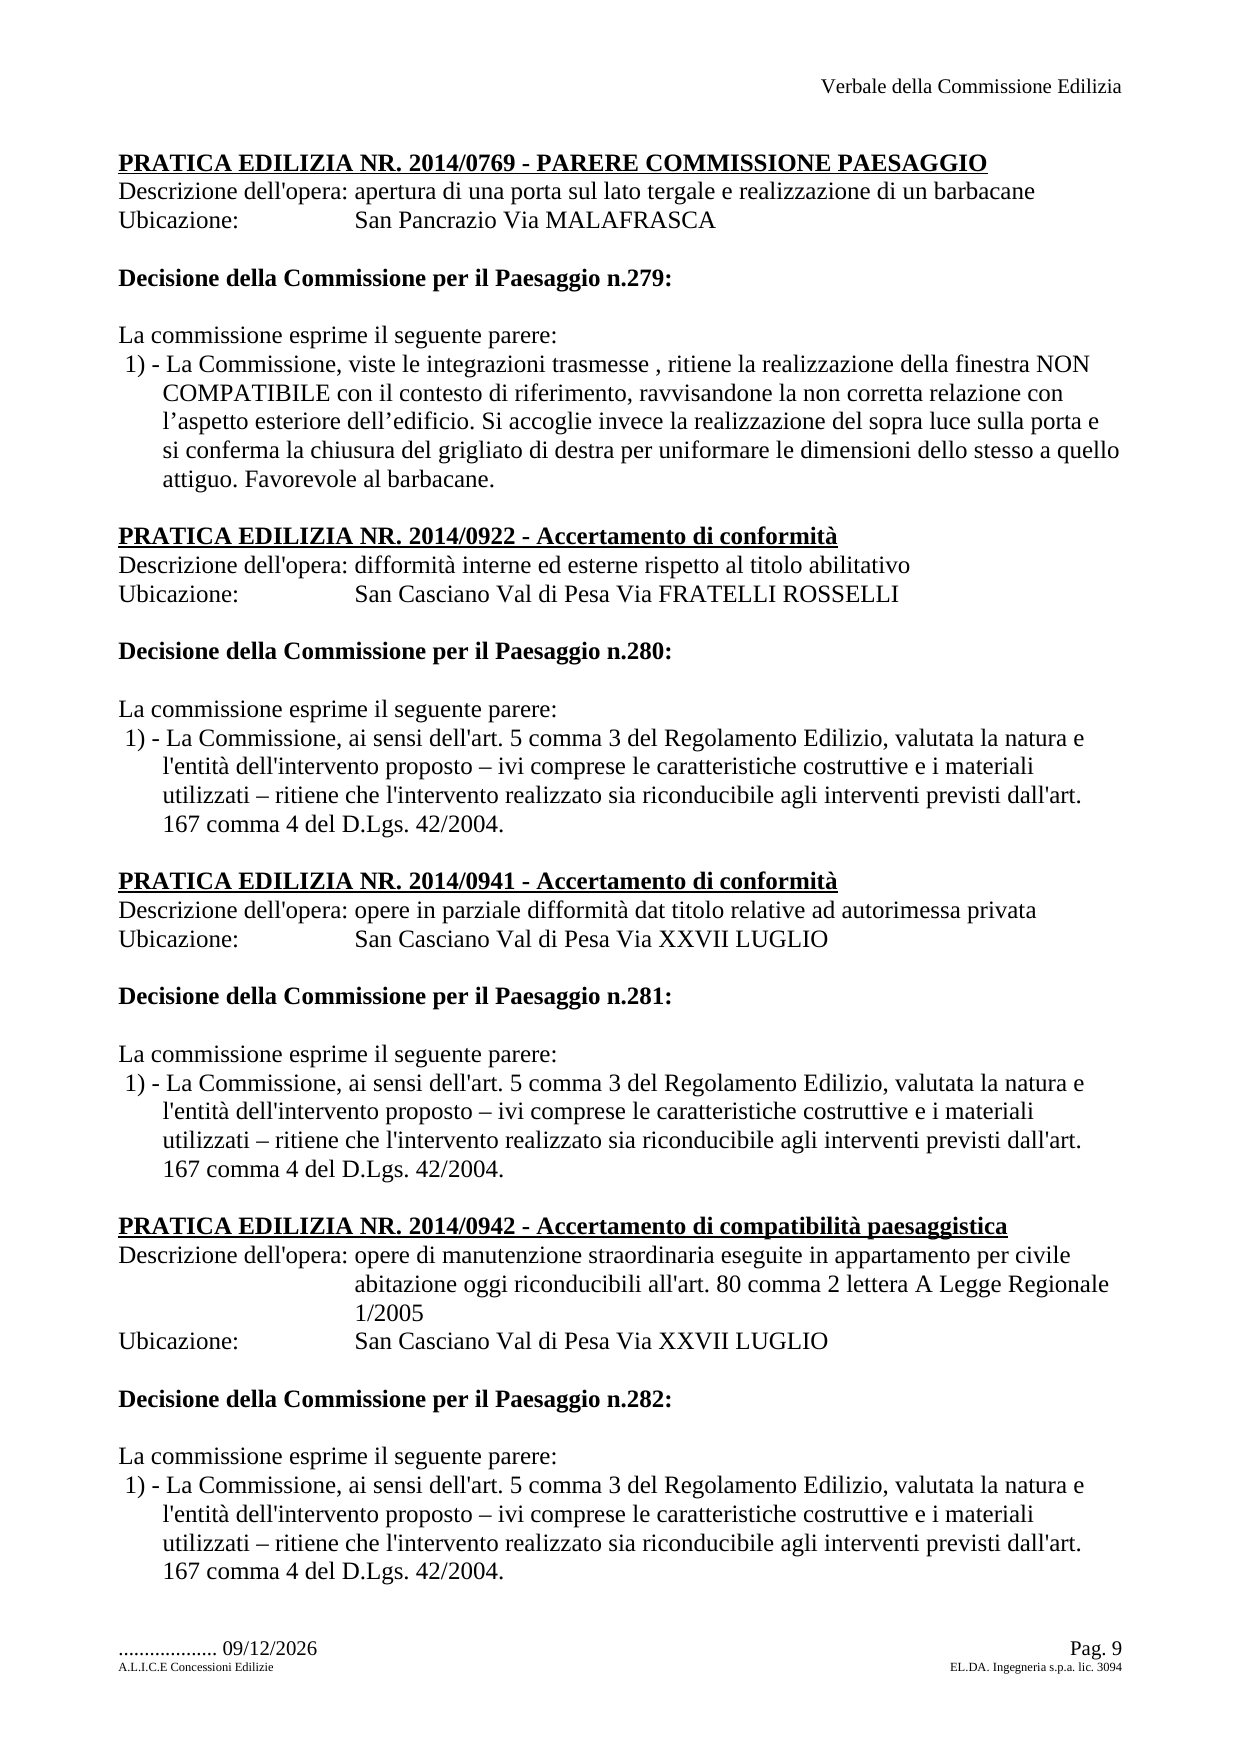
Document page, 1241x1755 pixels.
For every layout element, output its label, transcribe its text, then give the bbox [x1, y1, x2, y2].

text 1) - La Commissione, ai sensi dell'art. 5 comma 3 del Regolamento Edilizio, valutata la natura e l'entità dell'intervento proposto – ivi comprese le caratteristiche costruttive e i materiali utilizzati – ritiene che l'intervento realizzato sia riconducibile agli interventi previsti dall'art. 167 comma 4 del D.Lgs. 42/2004. [118, 723, 1122, 838]
text Decisione della Commissione per il Paesaggio n.279: [118, 263, 1122, 291]
text Decisione della Commissione per il Paesaggio n.281: [118, 981, 1122, 1010]
text Ubicazione: San Pancrazio Via MALAFRASCA [118, 205, 1122, 234]
text Descrizione dell'opera: apertura di una porta sul lato tergale e realizzazione di un barbacane [118, 176, 1122, 205]
text PRATICA EDILIZIA NR. 2014/0942 - Accertamento di compatibilità paesaggistica [118, 1211, 1122, 1240]
text La commissione esprime il seguente parere: [118, 1039, 1122, 1068]
text Descrizione dell'opera: opere di manutenzione straordinaria eseguite in appartamento per civile abitazione oggi riconducibili all'art. 80 comma 2 lettera A Legge Regionale 1/2005 [118, 1240, 1122, 1326]
text 1) - La Commissione, viste le integrazioni trasmesse , ritiene la realizzazione della finestra NON COMPATIBILE con il contesto di riferimento, ravvisandone la non corretta relazione con l’aspetto esteriore dell’edificio. Si accoglie invece la realizzazione del sopra luce sulla porta e si conferma la chiusura del grigliato di destra per uniformare le dimensioni dello stesso a quello attiguo. Favorevole al barbacane. [118, 349, 1122, 493]
text Ubicazione: San Casciano Val di Pesa Via XXVII LUGLIO [118, 1326, 1122, 1355]
text PRATICA EDILIZIA NR. 2014/0941 - Accertamento di conformità [118, 866, 1122, 895]
text La commissione esprime il seguente parere: [118, 694, 1122, 723]
text PRATICA EDILIZIA NR. 2014/0769 - PARERE COMMISSIONE PAESAGGIO [118, 148, 1122, 176]
text Decisione della Commissione per il Paesaggio n.282: [118, 1384, 1122, 1413]
text Decisione della Commissione per il Paesaggio n.280: [118, 636, 1122, 665]
text Descrizione dell'opera: difformità interne ed esterne rispetto al titolo abilitativo [118, 550, 1122, 579]
text Descrizione dell'opera: opere in parziale difformità dat titolo relative ad autorimessa privata [118, 895, 1122, 924]
text Ubicazione: San Casciano Val di Pesa Via XXVII LUGLIO [118, 924, 1122, 953]
text PRATICA EDILIZIA NR. 2014/0922 - Accertamento di conformità [118, 521, 1122, 550]
text La commissione esprime il seguente parere: [118, 320, 1122, 349]
text 1) - La Commissione, ai sensi dell'art. 5 comma 3 del Regolamento Edilizio, valutata la natura e l'entità dell'intervento proposto – ivi comprese le caratteristiche costruttive e i materiali utilizzati – ritiene che l'intervento realizzato sia riconducibile agli interventi previsti dall'art. 167 comma 4 del D.Lgs. 42/2004. [118, 1068, 1122, 1183]
text 1) - La Commissione, ai sensi dell'art. 5 comma 3 del Regolamento Edilizio, valutata la natura e l'entità dell'intervento proposto – ivi comprese le caratteristiche costruttive e i materiali utilizzati – ritiene che l'intervento realizzato sia riconducibile agli interventi previsti dall'art. 167 comma 4 del D.Lgs. 42/2004. [118, 1470, 1122, 1585]
text Ubicazione: San Casciano Val di Pesa Via FRATELLI ROSSELLI [118, 579, 1122, 608]
text La commissione esprime il seguente parere: [118, 1441, 1122, 1470]
